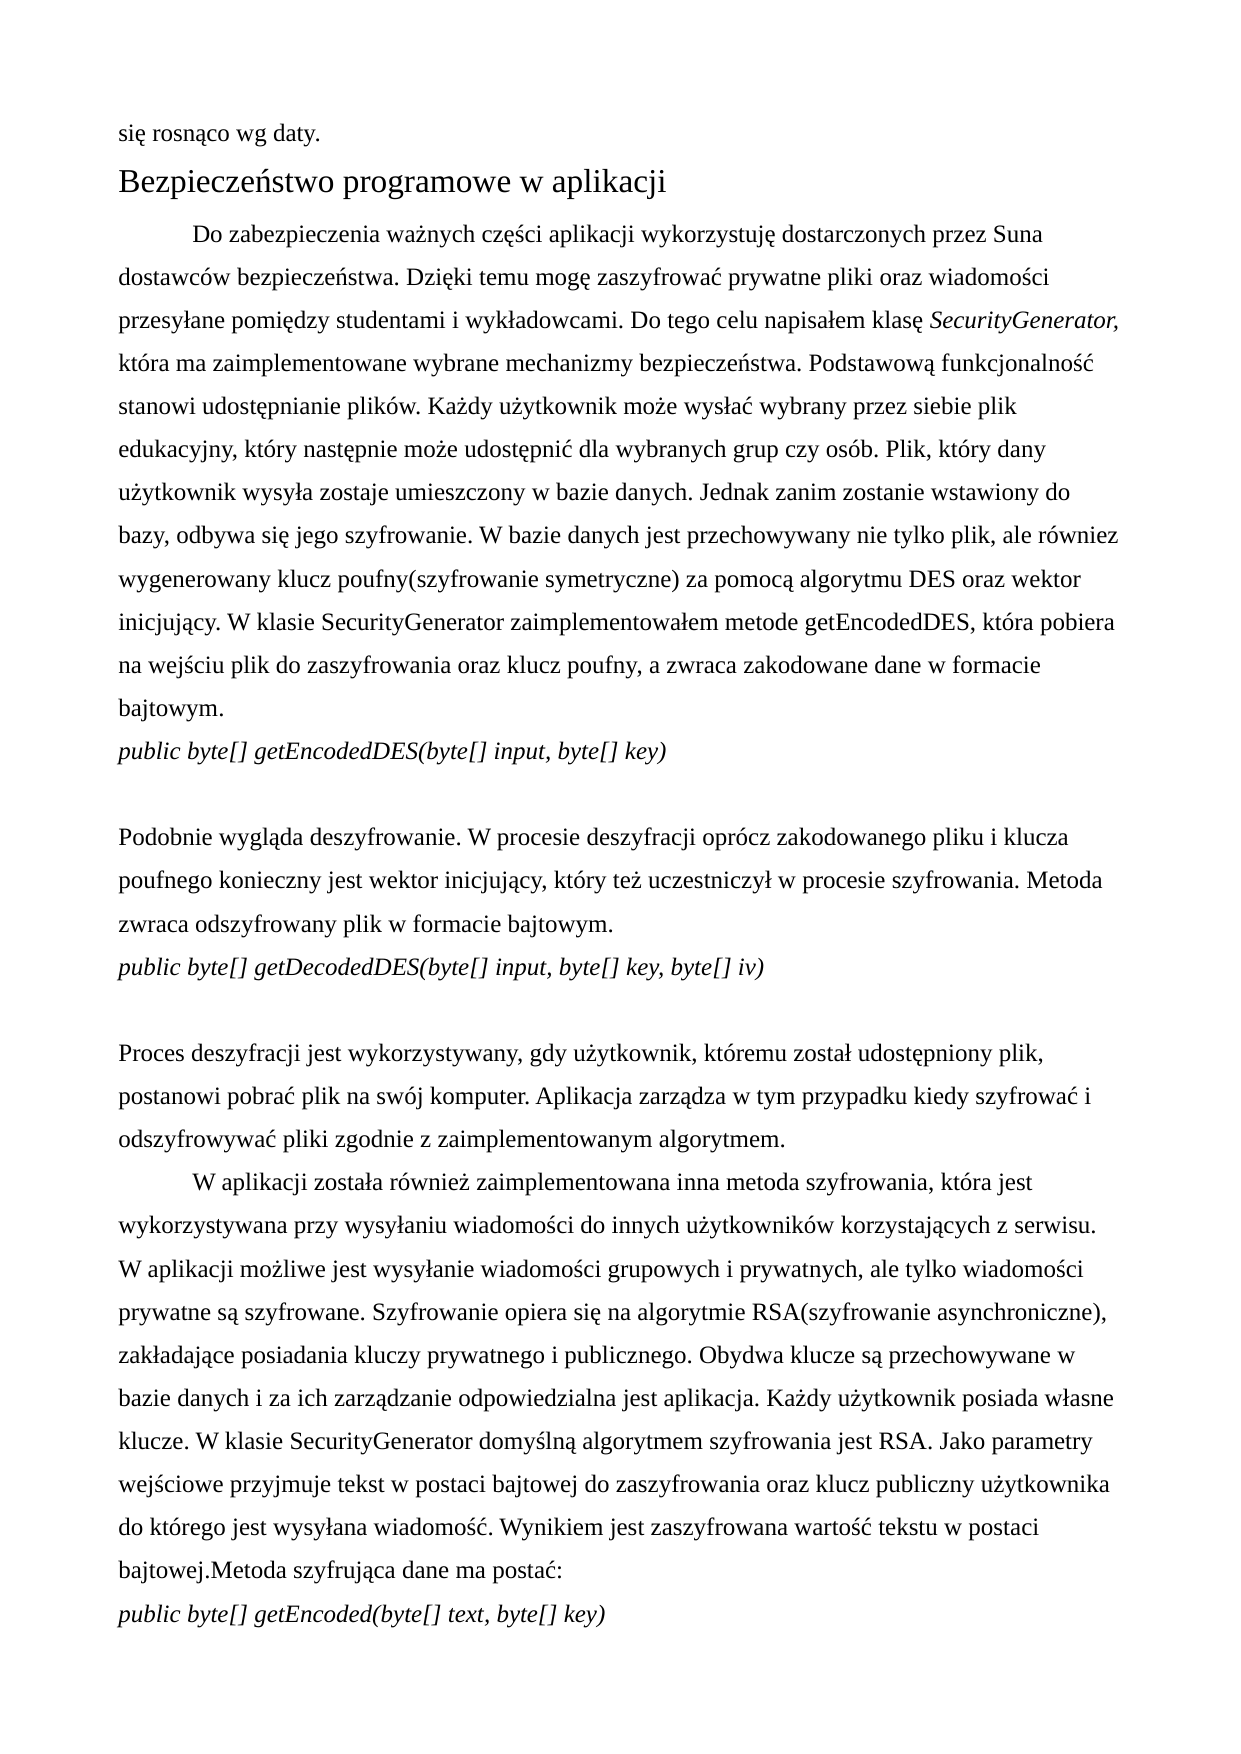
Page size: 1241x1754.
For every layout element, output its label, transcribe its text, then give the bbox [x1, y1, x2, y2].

text public byte[] getEncoded(byte[] text, byte[] key) [118, 1599, 1122, 1627]
text public byte[] getEncodedDES(byte[] input, byte[] key) [118, 736, 1122, 765]
text Do zabezpieczenia ważnych części aplikacji wykorzystuję dostarczonych przez Suna dostawców bezpieczeństwa. Dzięki temu mogę zaszyfrować prywatne pliki oraz wiadomości przesyłane pomiędzy studentami i wykładowcami. Do tego celu napisałem klasę SecurityGenerator, która ma zaimplementowane wybrane mechanizmy bezpieczeństwa. Podstawową funkcjonalność stanowi udostępnianie plików. Każdy użytkownik może wysłać wybrany przez siebie plik edukacyjny, który następnie może udostępnić dla wybranych grup czy osób. Plik, który dany użytkownik wysyła zostaje umieszczony w bazie danych. Jednak zanim zostanie wstawiony do bazy, odbywa się jego szyfrowanie. W bazie danych jest przechowywany nie tylko plik, ale równiez wygenerowany klucz poufny(szyfrowanie symetryczne) za pomocą algorytmu DES oraz wektor inicjujący. W klasie SecurityGenerator zaimplementowałem metode getEncodedDES, która pobiera na wejściu plik do zaszyfrowania oraz klucz poufny, a zwraca zakodowane dane w formacie bajtowym. [118, 219, 1122, 722]
text Proces deszyfracji jest wykorzystywany, gdy użytkownik, któremu został udostępniony plik, postanowi pobrać plik na swój komputer. Aplikacja zarządza w tym przypadku kiedy szyfrować i odszyfrowywać pliki zgodnie z zaimplementowanym algorytmem. [118, 1038, 1122, 1153]
text public byte[] getDecodedDES(byte[] input, byte[] key, byte[] iv) [118, 952, 1122, 981]
text Podobnie wygląda deszyfrowanie. W procesie deszyfracji oprócz zakodowanego pliku i klucza poufnego konieczny jest wektor inicjujący, który też uczestniczył w procesie szyfrowania. Metoda zwraca odszyfrowany plik w formacie bajtowym. [118, 822, 1122, 937]
text Bezpieczeństwo programowe w aplikacji [118, 161, 1122, 199]
text się rosnąco wg daty. [118, 118, 1122, 147]
text W aplikacji została również zaimplementowana inna metoda szyfrowania, która jest wykorzystywana przy wysyłaniu wiadomości do innych użytkowników korzystających z serwisu. W aplikacji możliwe jest wysyłanie wiadomości grupowych i prywatnych, ale tylko wiadomości prywatne są szyfrowane. Szyfrowanie opiera się na algorytmie RSA(szyfrowanie asynchroniczne), zakładające posiadania kluczy prywatnego i publicznego. Obydwa klucze są przechowywane w bazie danych i za ich zarządzanie odpowiedzialna jest aplikacja. Każdy użytkownik posiada własne klucze. W klasie SecurityGenerator domyślną algorytmem szyfrowania jest RSA. Jako parametry wejściowe przyjmuje tekst w postaci bajtowej do zaszyfrowania oraz klucz publiczny użytkownika do którego jest wysyłana wiadomość. Wynikiem jest zaszyfrowana wartość tekstu w postaci bajtowej.Metoda szyfrująca dane ma postać: [118, 1167, 1122, 1584]
